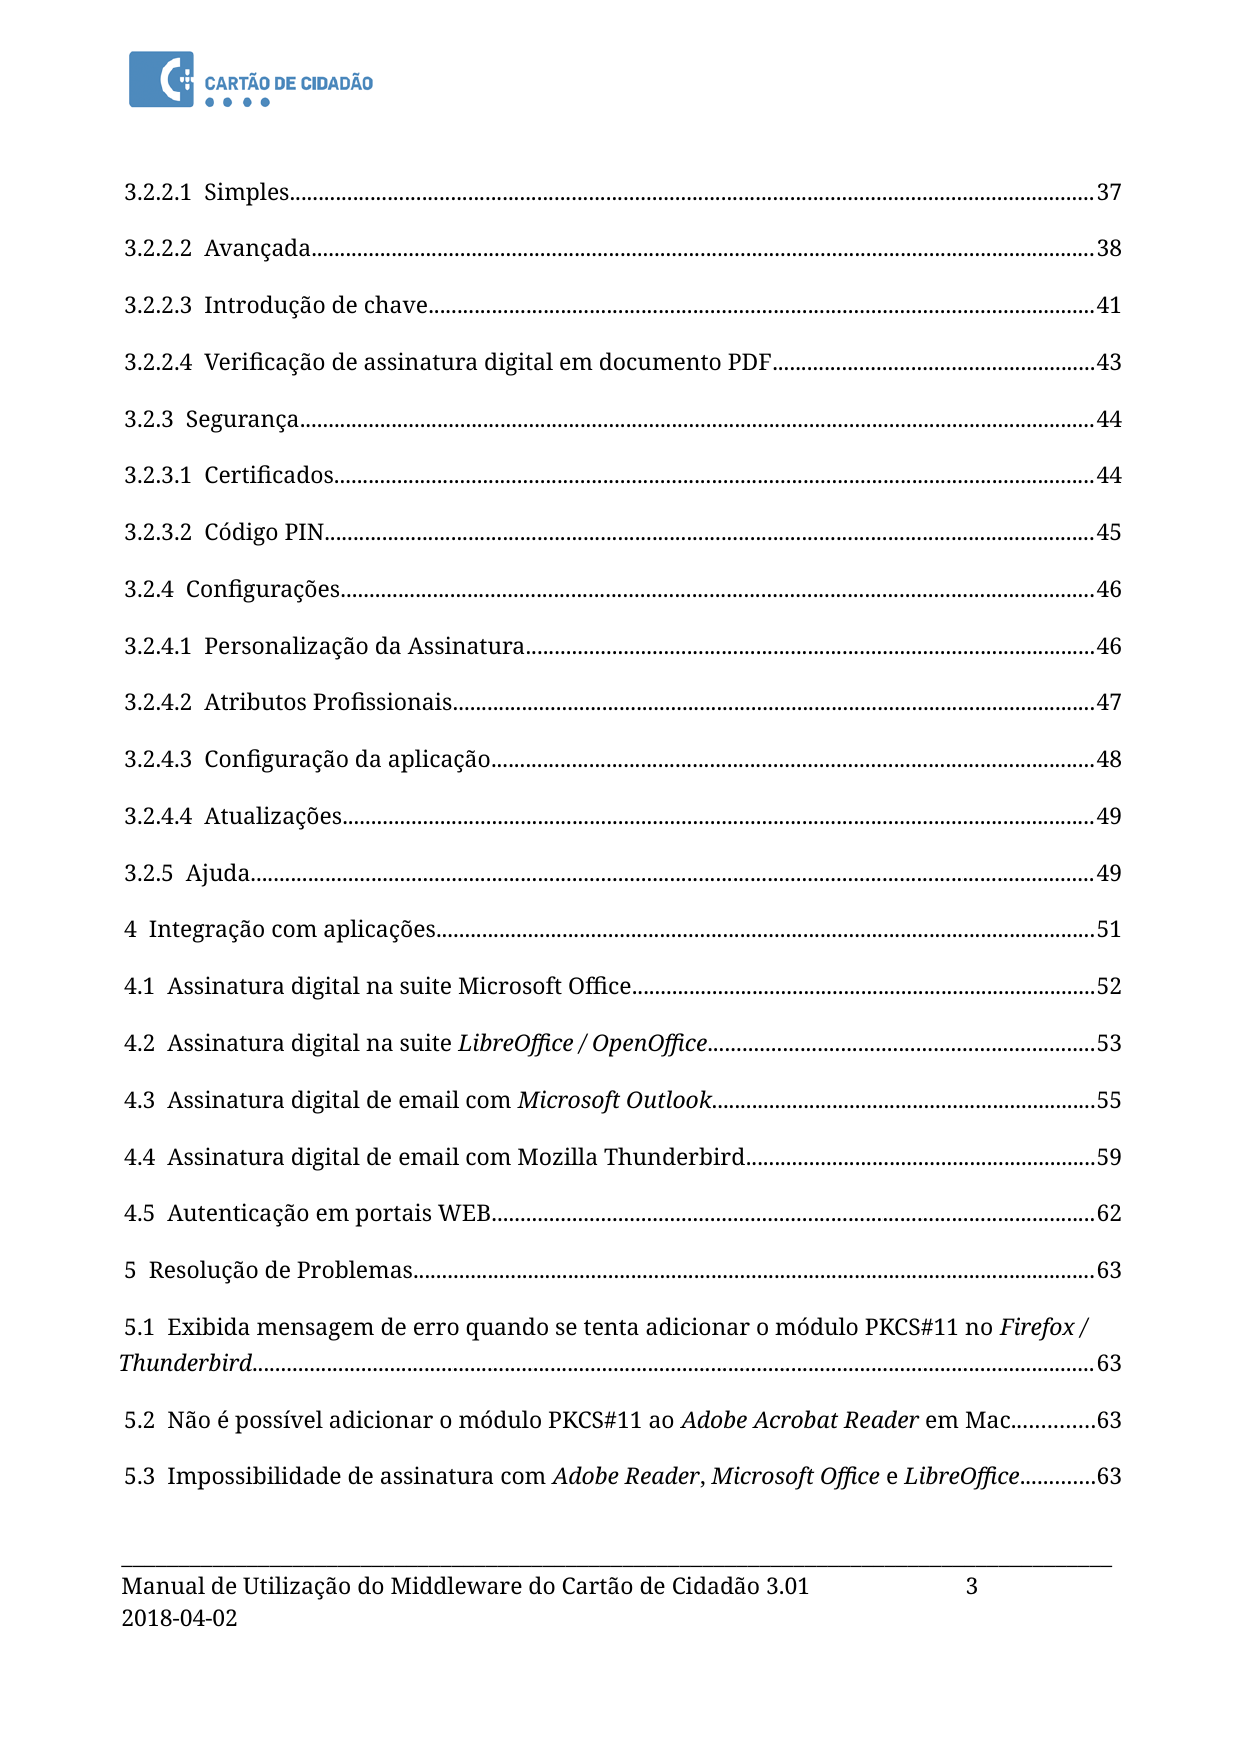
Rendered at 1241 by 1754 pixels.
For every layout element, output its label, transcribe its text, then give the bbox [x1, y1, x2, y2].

text 3.2.5 Ajuda 49 [118, 857, 1122, 888]
text 4.2 Assinatura digital na suite LibreOffice / OpenOffice 53 [118, 1027, 1122, 1058]
text 5 Resolução de Problemas 63 [118, 1254, 1122, 1285]
text 4.5 Autenticação em portais WEB 62 [118, 1197, 1122, 1228]
text 3.2.2.3 Introdução de chave 41 [118, 289, 1122, 320]
text 5.3 Impossibilidade de assinatura com Adobe Reader, Microsoft Office e LibreOffice. 63 [118, 1460, 1122, 1492]
text 3.2.3.1 Certificados 44 [118, 459, 1122, 491]
text 3.2.2.2 Avançada 38 [118, 232, 1122, 263]
text 4.4 Assinatura digital de email com Mozilla Thunderbird 59 [118, 1141, 1122, 1172]
text 3.2.4.3 Configuração da aplicação 48 [118, 743, 1122, 774]
text 3.2.2.4 Verificação de assinatura digital em documento PDF 43 [118, 346, 1122, 377]
text 3.2.4 Configurações 46 [118, 573, 1122, 604]
text 4.1 Assinatura digital na suite Microsoft Office 52 [118, 970, 1122, 1001]
text 4 Integração com aplicações 51 [118, 913, 1122, 945]
text 3.2.4.4 Atualizações 49 [118, 800, 1122, 831]
text 4.3 Assinatura digital de email com Microsoft Outlook 55 [118, 1084, 1122, 1115]
text 3.2.3.2 Código PIN 45 [118, 516, 1122, 547]
text 3.2.3 Segurança 44 [118, 402, 1122, 434]
text 5.2 Não é possível adicionar o módulo PKCS#11 ao Adobe Acrobat Reader em Mac. 63 [118, 1403, 1122, 1435]
text 3.2.4.1 Personalização da Assinatura 46 [118, 629, 1122, 661]
text 3.2.4.2 Atributos Profissionais 47 [118, 686, 1122, 718]
text 3.2.2.1 Simples 37 [118, 175, 1122, 207]
text 5.1 Exibida mensagem de erro quando se tenta adicionar o módulo PKCS#11 no Firefox / Thunderbird 63 [118, 1311, 1122, 1378]
picture [127, 45, 420, 115]
